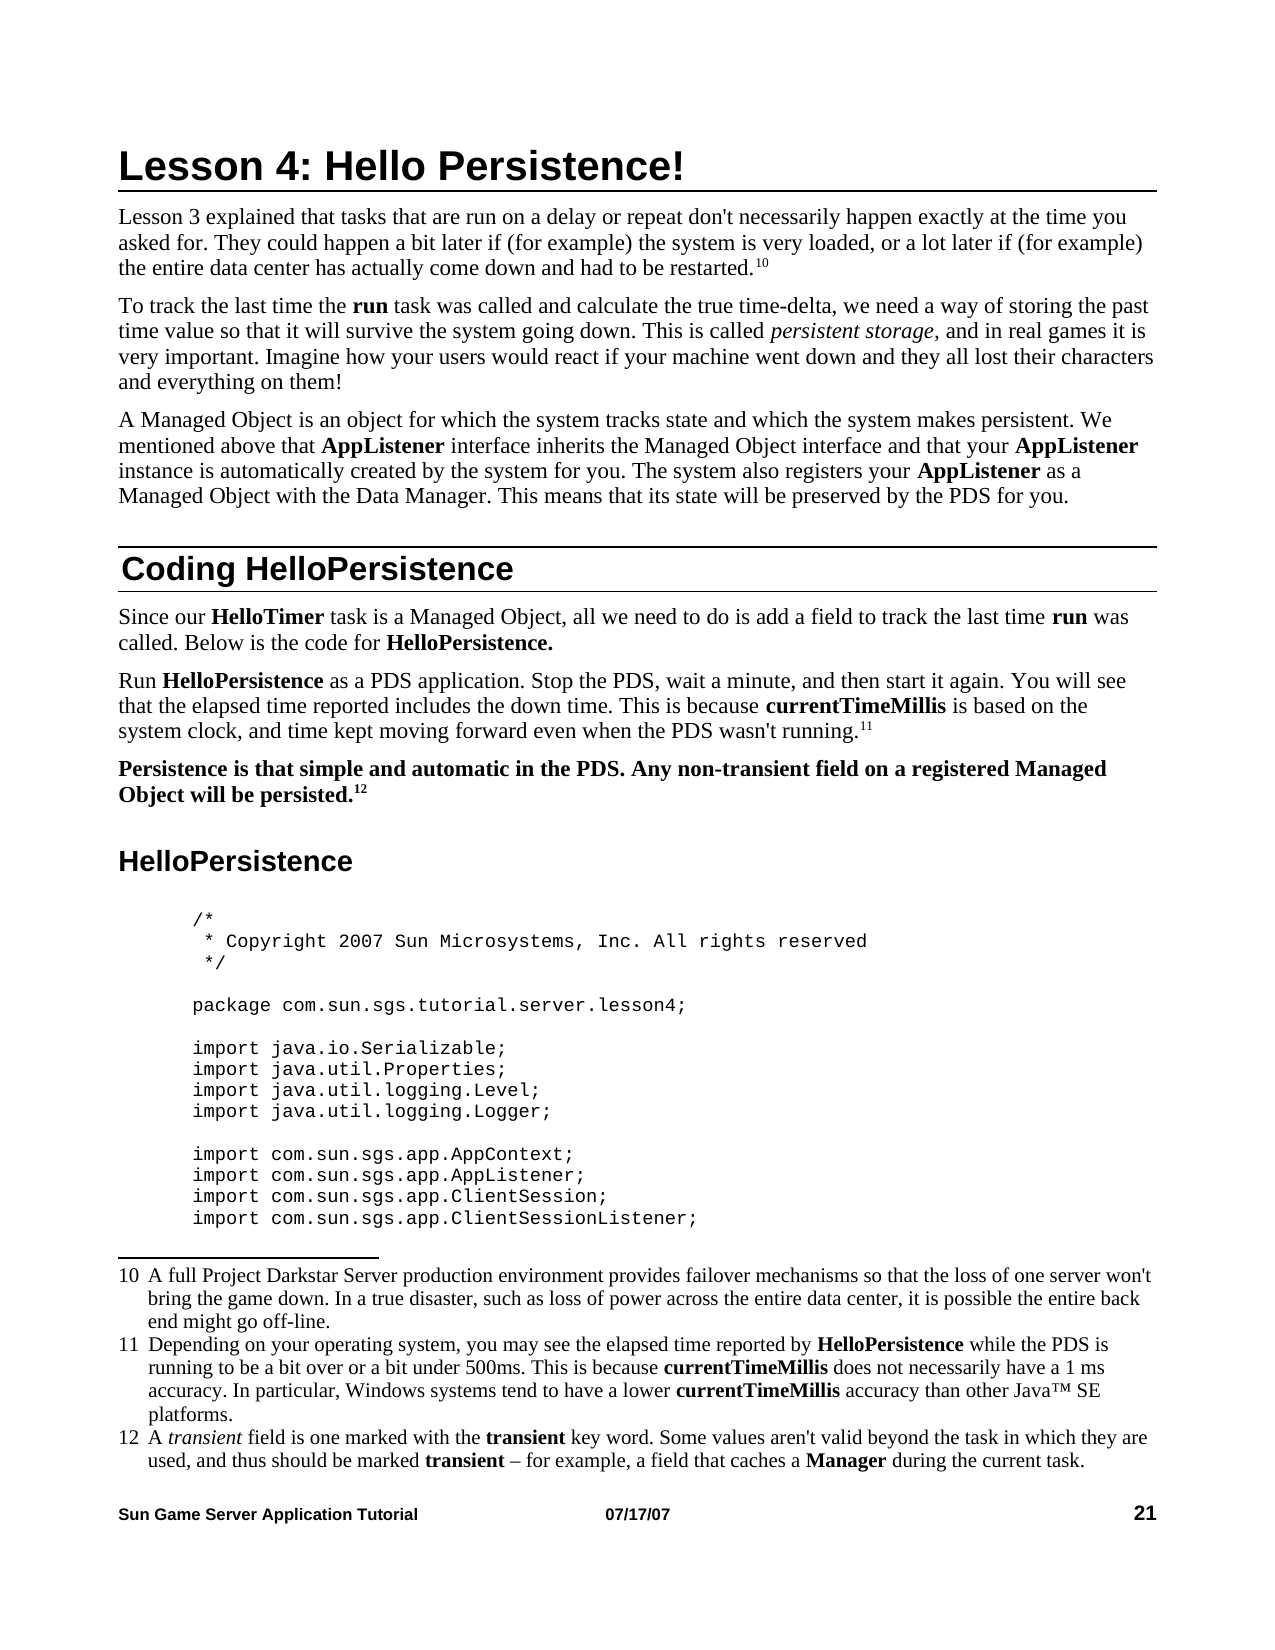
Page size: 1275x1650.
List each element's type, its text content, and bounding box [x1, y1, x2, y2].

text /* * Copyright 2007 Sun Microsystems, Inc. All rights reserved */ package com.sun.sgs.tutorial.server.lesson4; import java.io.Serializable; import java.util.Properties; import java.util.logging.Level; import java.util.logging.Logger; import com.sun.sgs.app.AppContext; import com.sun.sgs.app.AppListener; import com.sun.sgs.app.ClientSession; import com.sun.sgs.app.ClientSessionListener; [192, 911, 1098, 1230]
text Persistence is that simple and automatic in the PDS. Any non-transient field on a registered Managed Object will be persisted. [118, 756, 1157, 807]
text A full Project Darkstar Server production environment provides failover mechanisms so that the loss of one server won't bring the game down. In a true disaster, such as loss of power across the entire data center, it is possible the entire back end might go off-line. [118, 1264, 1157, 1333]
subtitle HelloPersistence [118, 845, 1157, 877]
text Depending on your operating system, you may see the elapsed time reported by HelloPersistence while the PDS is running to be a bit over or a bit under 500ms. This is because currentTimeMillis does not necessarily have a 1 ms accuracy. In particular, Windows systems tend to have a lower currentTimeMillis accuracy than other Java™ SE platforms. [118, 1333, 1157, 1426]
text Run HelloPersistence as a PDS application. Stop the PDS, wait a minute, and then start it again. You will see that the elapsed time reported includes the down time. This is because currentTimeMillis is based on the system clock, and time kept moving forward even when the PDS wasn't running. [118, 668, 1157, 744]
subtitle Coding HelloPersistence [118, 548, 1157, 591]
text To track the last time the run task was called and calculate the true time-delta, we need a way of storing the past time value so that it will survive the system going down. This is called persistent storage, and in real games it is very important. Imagine how your users would react if your machine went down and they all lost their characters and everything on them! [118, 293, 1157, 395]
subtitle Lesson 4: Hello Persistence! [118, 143, 1157, 190]
text Lesson 3 explained that tasks that are run on a delay or repeat don't necessarily happen exactly at the time you asked for. They could happen a bit later if (for example) the system is very loaded, or a lot later if (for example) the entire data center has actually come down and had to be restarted. [118, 204, 1157, 281]
text Since our HelloTimer task is a Managed Object, all we need to do is add a field to track the last time run was called. Below is the code for HelloPersistence. [118, 604, 1157, 655]
text A Managed Object is an object for which the system tracks state and which the system makes persistent. We mentioned above that AppListener interface inherits the Managed Object interface and that your AppListener instance is automatically created by the system for you. The system also registers your AppListener as a Managed Object with the Data Manager. This means that its state will be preserved by the PDS for you. [118, 407, 1157, 509]
text A transient field is one marked with the transient key word. Some values aren't valid beyond the task in which they are used, and thus should be marked transient – for example, a field that caches a Manager during the current task. [118, 1426, 1157, 1472]
